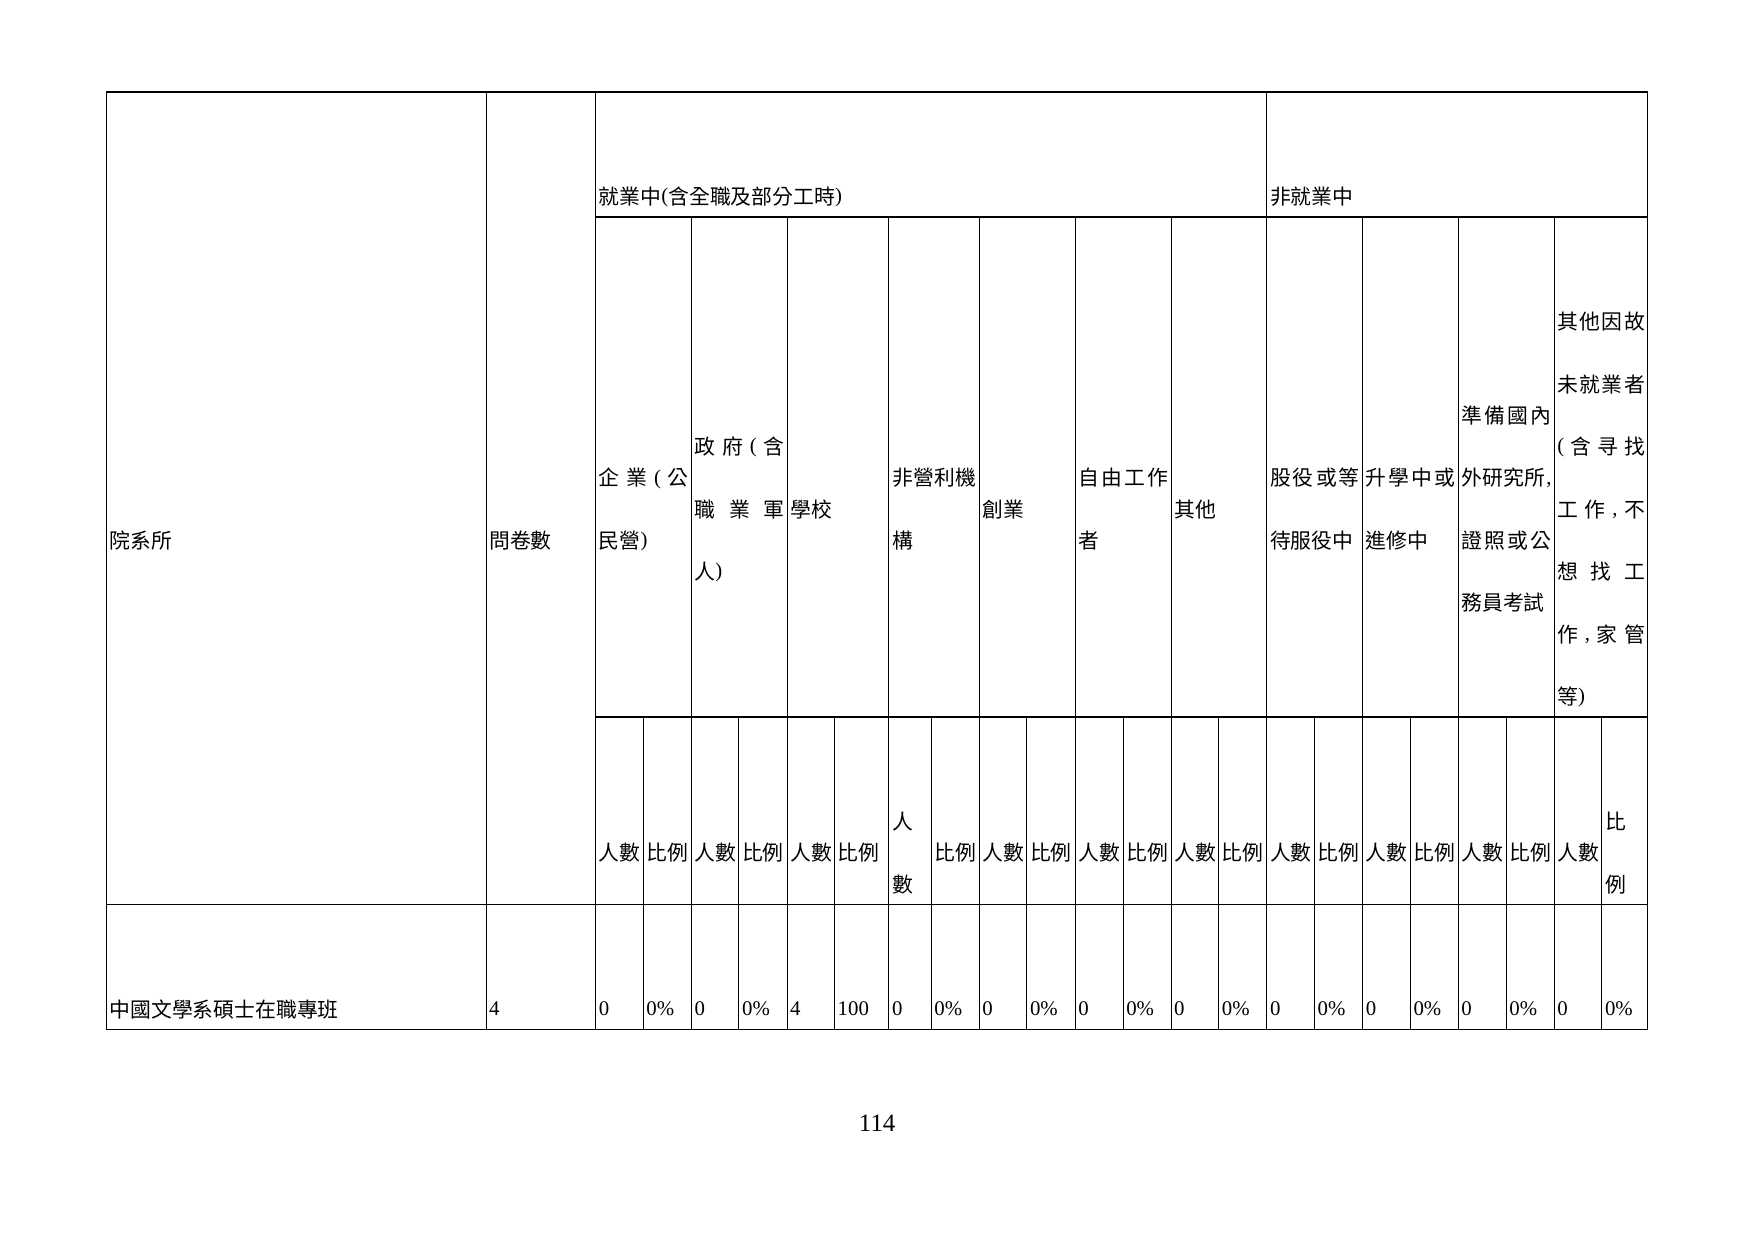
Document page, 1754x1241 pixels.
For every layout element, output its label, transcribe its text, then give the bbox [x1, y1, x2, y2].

table_header 非就業中 [1267, 93, 1647, 216]
table_cell 0% [739, 905, 787, 1029]
table_cell 其他 [1172, 218, 1266, 716]
table_cell 0% [1507, 905, 1554, 1029]
table_cell 比例 [644, 718, 691, 904]
table_cell 人數 [1363, 718, 1410, 904]
table_cell 其他因故未就業者(含寻找工作,不想找工作,家管等) [1555, 218, 1647, 716]
table_cell 比例 [1219, 718, 1266, 904]
table_cell 100 [835, 905, 888, 1029]
table_cell 人數 [1459, 718, 1506, 904]
table_cell 創業 [980, 218, 1075, 716]
table_cell 人數 [889, 718, 931, 904]
table_cell 比例 [1507, 718, 1554, 904]
table_cell 0% [644, 905, 691, 1029]
table_cell 0 [1555, 905, 1601, 1029]
table_cell 0 [1172, 905, 1218, 1029]
table_cell 升學中或進修中 [1363, 218, 1458, 716]
table_cell 人數 [980, 718, 1026, 904]
table_cell 0 [1459, 905, 1506, 1029]
table_cell 自由工作者 [1076, 218, 1171, 716]
table_cell 0% [1602, 905, 1647, 1029]
table_cell 比例 [1602, 718, 1647, 904]
table_header 就業中(含全職及部分工時) [596, 93, 1266, 216]
table_cell 4 [487, 905, 595, 1029]
table_header 院系所 [107, 93, 486, 904]
table_cell 0 [1267, 905, 1314, 1029]
table_cell 0 [596, 905, 643, 1029]
table_cell 0% [1411, 905, 1458, 1029]
table_header 問卷數 [487, 93, 595, 904]
table_cell 4 [788, 905, 834, 1029]
table_cell 中國文學系碩士在職專班 [107, 905, 486, 1029]
table_cell 人數 [596, 718, 643, 904]
table_cell 比例 [1027, 718, 1075, 904]
table_cell 人數 [1172, 718, 1218, 904]
table_cell 0 [1363, 905, 1410, 1029]
table_cell 0% [932, 905, 979, 1029]
table_cell 比例 [932, 718, 979, 904]
table_cell 人數 [788, 718, 834, 904]
table_cell 0 [980, 905, 1026, 1029]
table_cell 企業(公民營) [596, 218, 691, 716]
table_cell 政府(含職業軍人) [692, 218, 787, 716]
table_cell 0 [889, 905, 931, 1029]
table_cell 比例 [1315, 718, 1362, 904]
table_cell 股役或等待服役中 [1267, 218, 1362, 716]
table_cell 人數 [1555, 718, 1601, 904]
table_cell 學校 [788, 218, 888, 716]
table_cell 0% [1315, 905, 1362, 1029]
table_cell 0 [692, 905, 738, 1029]
table_cell 非營利機構 [889, 218, 979, 716]
table_cell 比例 [835, 718, 888, 904]
table_cell 比例 [739, 718, 787, 904]
table_cell 人數 [692, 718, 738, 904]
table_cell 0% [1219, 905, 1266, 1029]
table_cell 比例 [1411, 718, 1458, 904]
table_cell 人數 [1076, 718, 1123, 904]
table_cell 準備國內外研究所,證照或公務員考試 [1459, 218, 1554, 716]
table_cell 比例 [1124, 718, 1171, 904]
table_cell 0% [1027, 905, 1075, 1029]
table_cell 0 [1076, 905, 1123, 1029]
table_cell 人數 [1267, 718, 1314, 904]
table_cell 0% [1124, 905, 1171, 1029]
